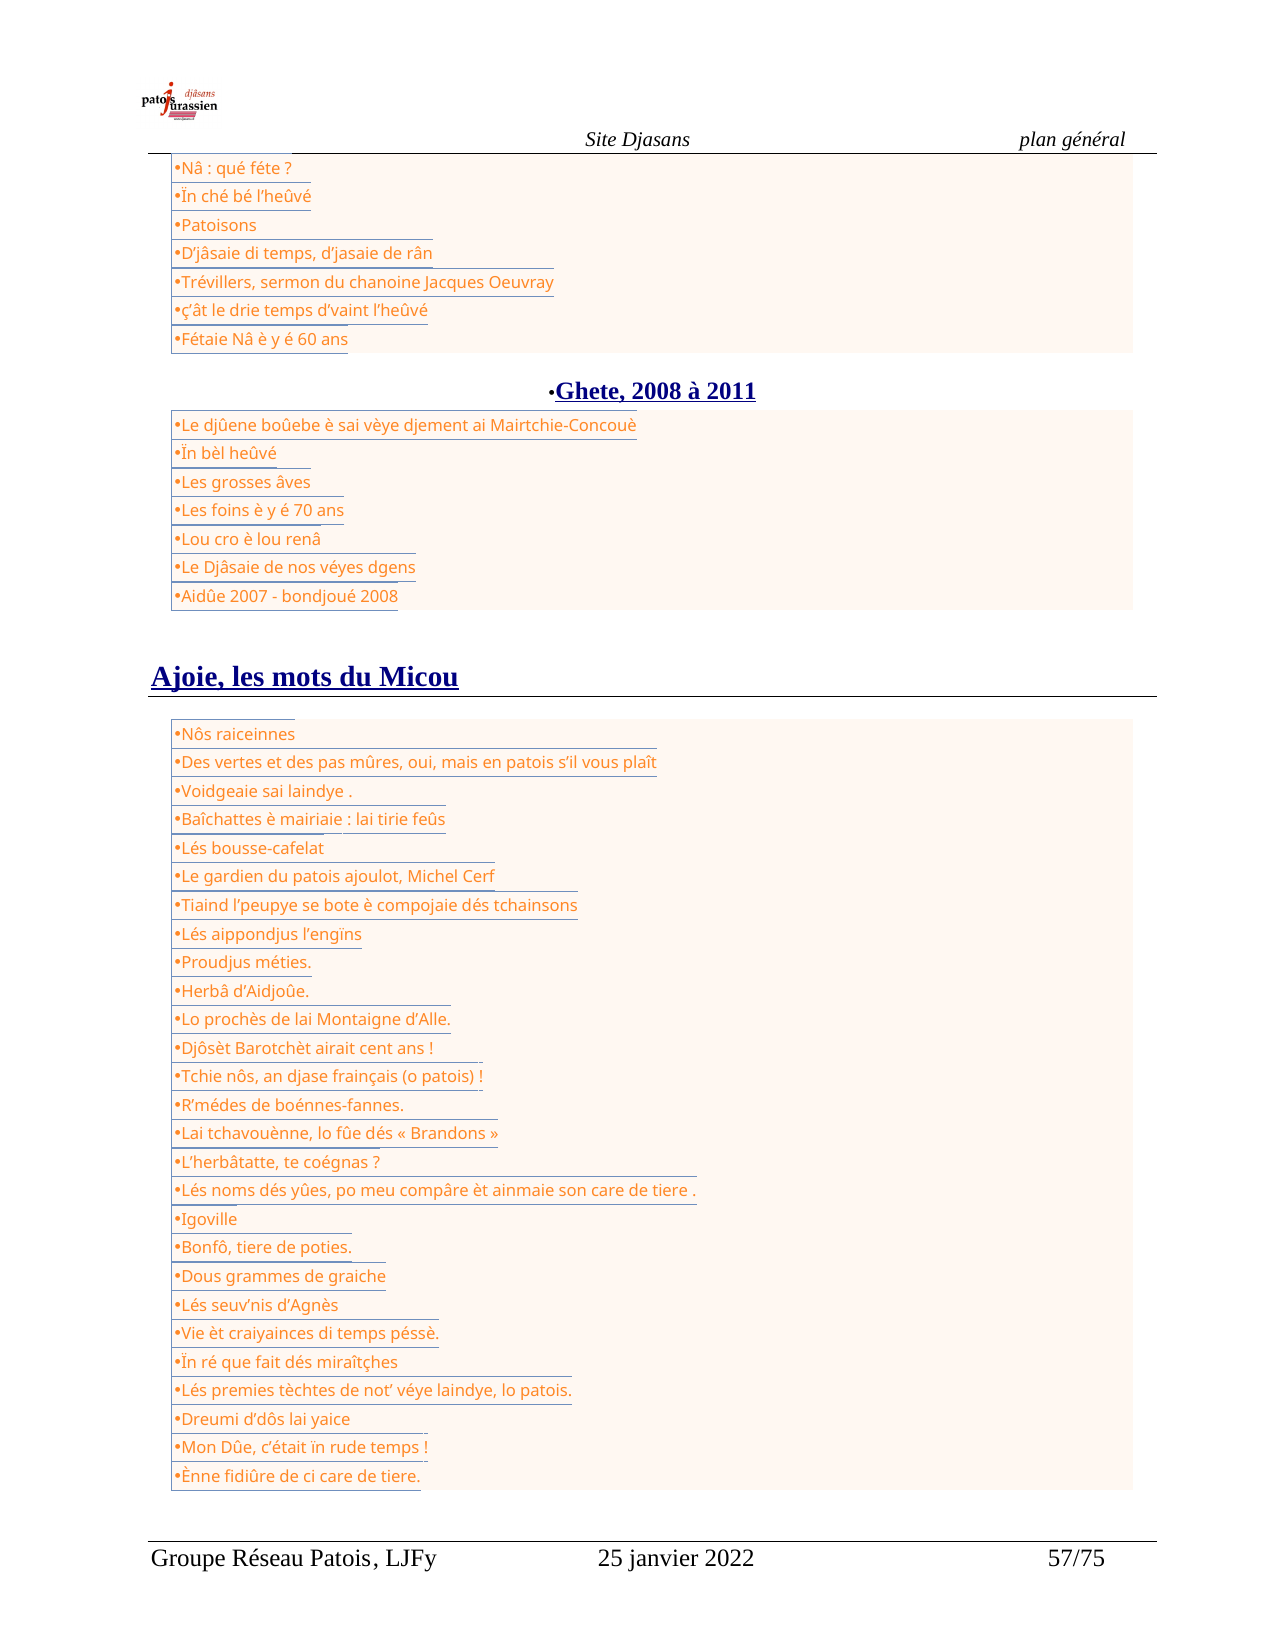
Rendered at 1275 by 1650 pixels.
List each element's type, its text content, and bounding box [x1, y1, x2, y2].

list Tchie nôs, an djase frainçais (o patois) ! [172, 1062, 1133, 1090]
list D’jâsaie di temps, d’jasaie de rân [172, 239, 1133, 267]
list L’herbâtatte, te coégnas ? [172, 1147, 1133, 1176]
list Ïn bèl heûvé [172, 439, 1133, 467]
list Le Djâsaie de nos véyes dgens [172, 553, 1133, 582]
list Ènne fidiûre de ci care de tiere. [172, 1461, 1133, 1490]
list Des vertes et des pas mûres, oui, mais en patois s’il vous plaît [172, 748, 1133, 776]
list Vie èt craiyainces di temps péssè. [172, 1319, 1133, 1347]
list Nôs raiceinnes [172, 719, 1133, 748]
list Igoville [172, 1204, 1133, 1233]
list Le gardien du patois ajoulot, Michel Cerf [172, 862, 1133, 891]
subtitle Ghete, 2008 à 2011 [148, 377, 1157, 404]
list Proudjus méties. [172, 948, 1133, 976]
list Aidûe 2007 - bondjoué 2008 [172, 582, 1133, 610]
list Ïn ré que fait dés miraîtçhes [172, 1347, 1133, 1376]
list Lo prochès de lai Montaigne d’Alle. [172, 1005, 1133, 1033]
list Dreumi d’dôs lai yaice [172, 1404, 1133, 1433]
list Bonfô, tiere de poties. [172, 1233, 1133, 1262]
list Lés bousse-cafelat [172, 833, 1133, 862]
list Herbâ d’Aidjoûe. [172, 976, 1133, 1005]
list Fétaie Nâ è y é 60 ans [172, 324, 1133, 353]
list Lai tchavouènne, lo fûe dés « Brandons » [172, 1119, 1133, 1147]
list Les grosses âves [172, 467, 1133, 496]
list Lés premies tèchtes de not’ véye laindye, lo patois. [172, 1376, 1133, 1404]
list Voidgeaie sai laindye . [172, 776, 1133, 805]
list Lou cro è lou renâ [172, 524, 1133, 553]
list Les foins è y é 70 ans [172, 496, 1133, 524]
list Baîchattes è mairiaie : lai tirie feûs [172, 805, 1133, 833]
list Djôsèt Barotchèt airait cent ans ! [172, 1033, 1133, 1062]
list Lés aippondjus l’engïns [172, 919, 1133, 948]
list Le djûene boûebe è sai vèye djement ai Mairtchie-Concouè [172, 410, 1133, 439]
subtitle Ajoie, les mots du Micou [148, 657, 1157, 696]
list Patoisons [172, 210, 1133, 239]
list R’médes de boénnes-fannes. [172, 1090, 1133, 1119]
list ç’ât le drie temps d’vaint l’heûvé [172, 296, 1133, 324]
list Nâ : qué féte ? [172, 154, 1133, 182]
list Ïn ché bé l’heûvé [172, 182, 1133, 210]
list Mon Dûe, c’était ïn rude temps ! [172, 1433, 1133, 1461]
picture [136, 77, 222, 129]
list Tiaind l’peupye se bote è compojaie dés tchainsons [172, 891, 1133, 919]
list Lés seuv’nis d’Agnès [172, 1290, 1133, 1319]
list Dous grammes de graiche [172, 1262, 1133, 1290]
list Trévillers, sermon du chanoine Jacques Oeuvray [172, 267, 1133, 296]
list Lés noms dés yûes, po meu compâre èt ainmaie son care de tiere . [172, 1176, 1133, 1204]
